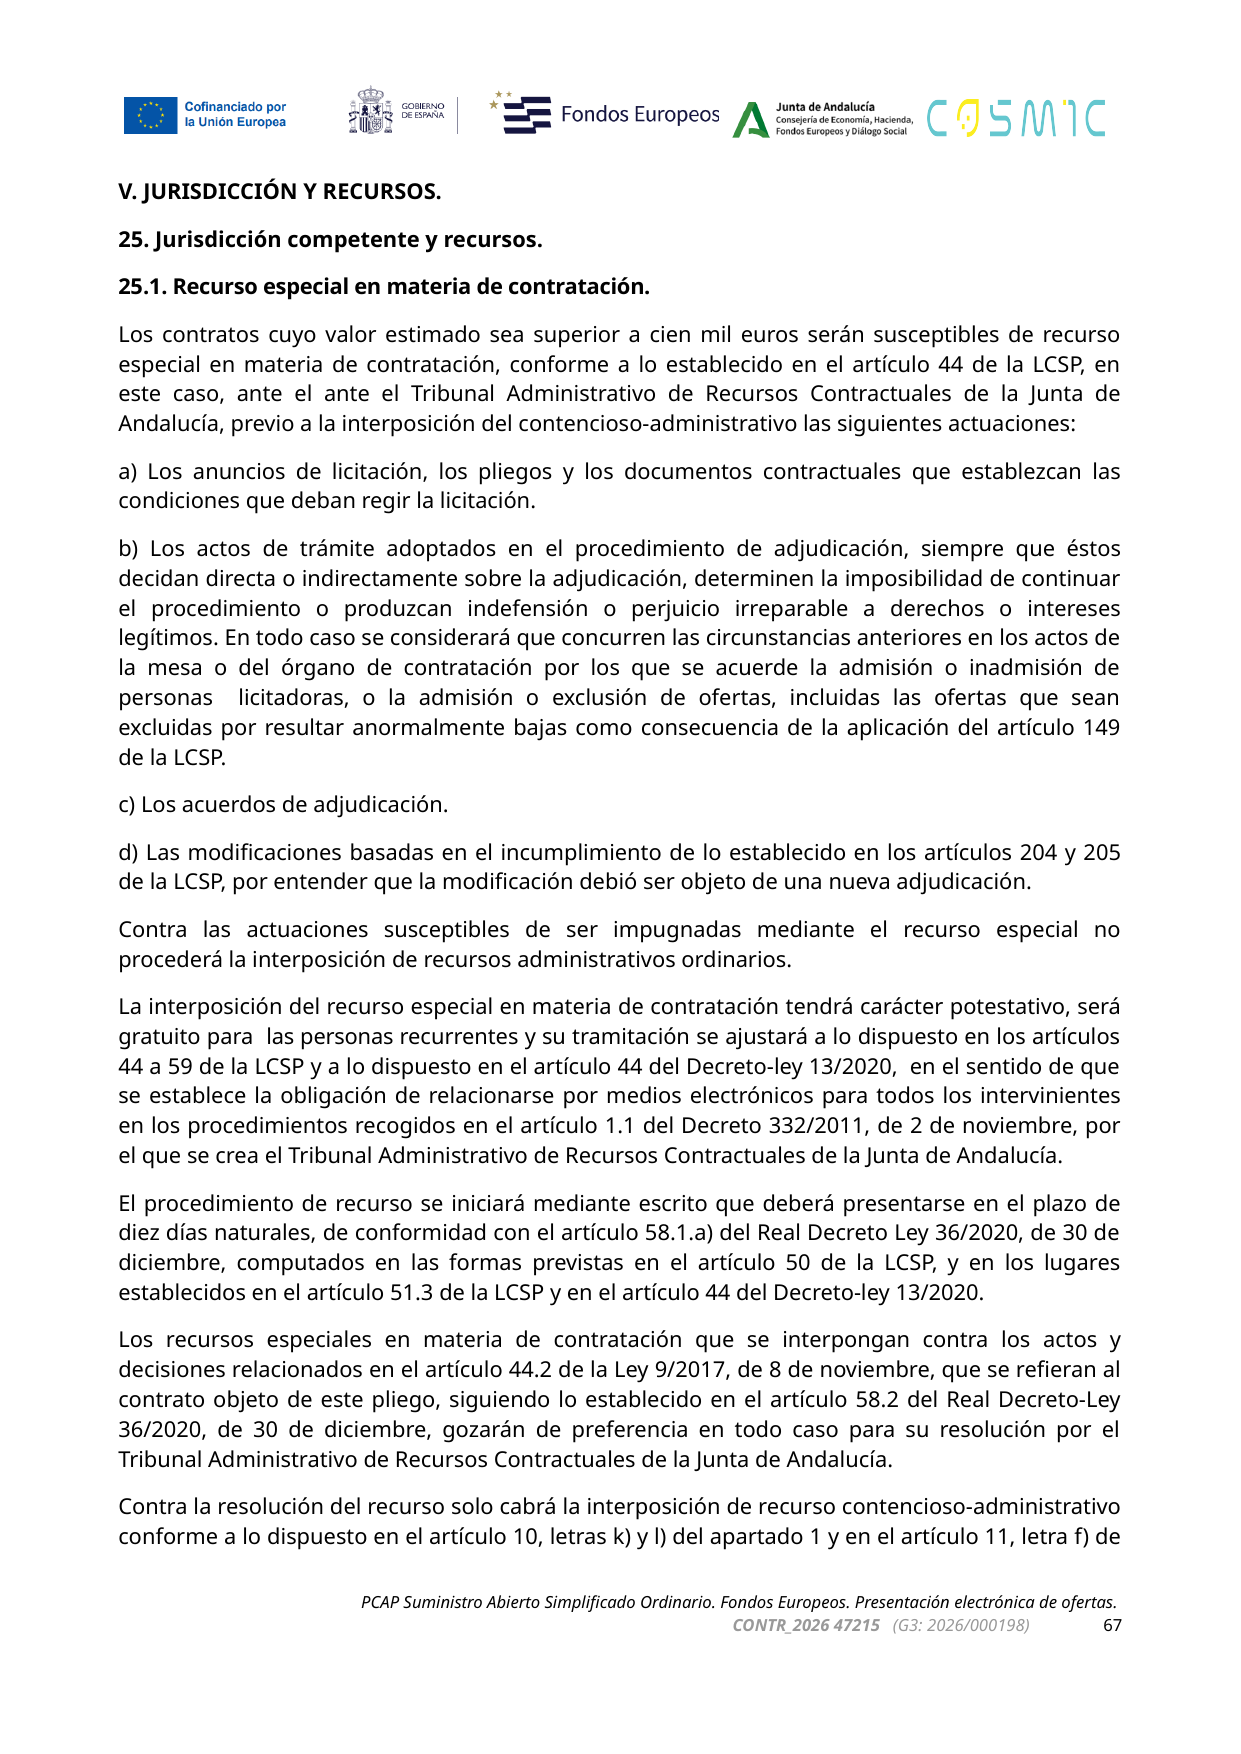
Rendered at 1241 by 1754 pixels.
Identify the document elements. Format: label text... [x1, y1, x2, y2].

text d) Las modificaciones basadas en el incumplimiento de lo establecido en los artículos 204 y 205 de la LCSP, por entender que la modificación debió ser objeto de una nueva adjudicación. [118, 837, 1122, 896]
picture [104, 69, 918, 142]
picture [927, 99, 1105, 137]
subtitle 25. Jurisdicción competente y recursos. [118, 224, 1122, 254]
text a) Los anuncios de licitación, los pliegos y los documentos contractuales que establezcan las condiciones que deban regir la licitación. [118, 456, 1122, 515]
text c) Los acuerdos de adjudicación. [118, 789, 1122, 819]
subtitle 25.1. Recurso especial en materia de contratación. [118, 271, 1122, 301]
text Contra las actuaciones susceptibles de ser impugnadas mediante el recurso especial no procederá la interposición de recursos administrativos ordinarios. [118, 914, 1122, 973]
subtitle V. JURISDICCIÓN Y RECURSOS. [118, 176, 1122, 206]
text El procedimiento de recurso se iniciará mediante escrito que deberá presentarse en el plazo de diez días naturales, de conformidad con el artículo 58.1.a) del Real Decreto Ley 36/2020, de 30 de diciembre, computados en las formas previstas en el artículo 50 de la LCSP, y en los lugares establecidos en el artículo 51.3 de la LCSP y en el artículo 44 del Decreto-ley 13/2020. [118, 1188, 1122, 1307]
text La interposición del recurso especial en materia de contratación tendrá carácter potestativo, será gratuito para las personas recurrentes y su tramitación se ajustará a lo dispuesto en los artículos 44 a 59 de la LCSP y a lo dispuesto en el artículo 44 del Decreto-ley 13/2020, en el sentido de que se establece la obligación de relacionarse por medios electrónicos para todos los intervinientes en los procedimientos recogidos en el artículo 1.1 del Decreto 332/2011, de 2 de noviembre, por el que se crea el Tribunal Administrativo de Recursos Contractuales de la Junta de Andalucía. [118, 991, 1122, 1170]
text Los recursos especiales en materia de contratación que se interpongan contra los actos y decisiones relacionados en el artículo 44.2 de la Ley 9/2017, de 8 de noviembre, que se refieran al contrato objeto de este pliego, siguiendo lo establecido en el artículo 58.2 del Real Decreto-Ley 36/2020, de 30 de diciembre, gozarán de preferencia en todo caso para su resolución por el Tribunal Administrativo de Recursos Contractuales de la Junta de Andalucía. [118, 1324, 1122, 1473]
text Los contratos cuyo valor estimado sea superior a cien mil euros serán susceptibles de recurso especial en materia de contratación, conforme a lo establecido en el artículo 44 de la LCSP, en este caso, ante el ante el Tribunal Administrativo de Recursos Contractuales de la Junta de Andalucía, previo a la interposición del contencioso-administrativo las siguientes actuaciones: [118, 319, 1122, 438]
text Contra la resolución del recurso solo cabrá la interposición de recurso contencioso-administrativo conforme a lo dispuesto en el artículo 10, letras k) y l) del apartado 1 y en el artículo 11, letra f) de [118, 1491, 1122, 1551]
text b) Los actos de trámite adoptados en el procedimiento de adjudicación, siempre que éstos decidan directa o indirectamente sobre la adjudicación, determinen la imposibilidad de continuar el procedimiento o produzcan indefensión o perjuicio irreparable a derechos o intereses legítimos. En todo caso se considerará que concurren las circunstancias anteriores en los actos de la mesa o del órgano de contratación por los que se acuerde la admisión o inadmisión de personas licitadoras, o la admisión o exclusión de ofertas, incluidas las ofertas que sean excluidas por resultar anormalmente bajas como consecuencia de la aplicación del artículo 149 de la LCSP. [118, 533, 1122, 771]
